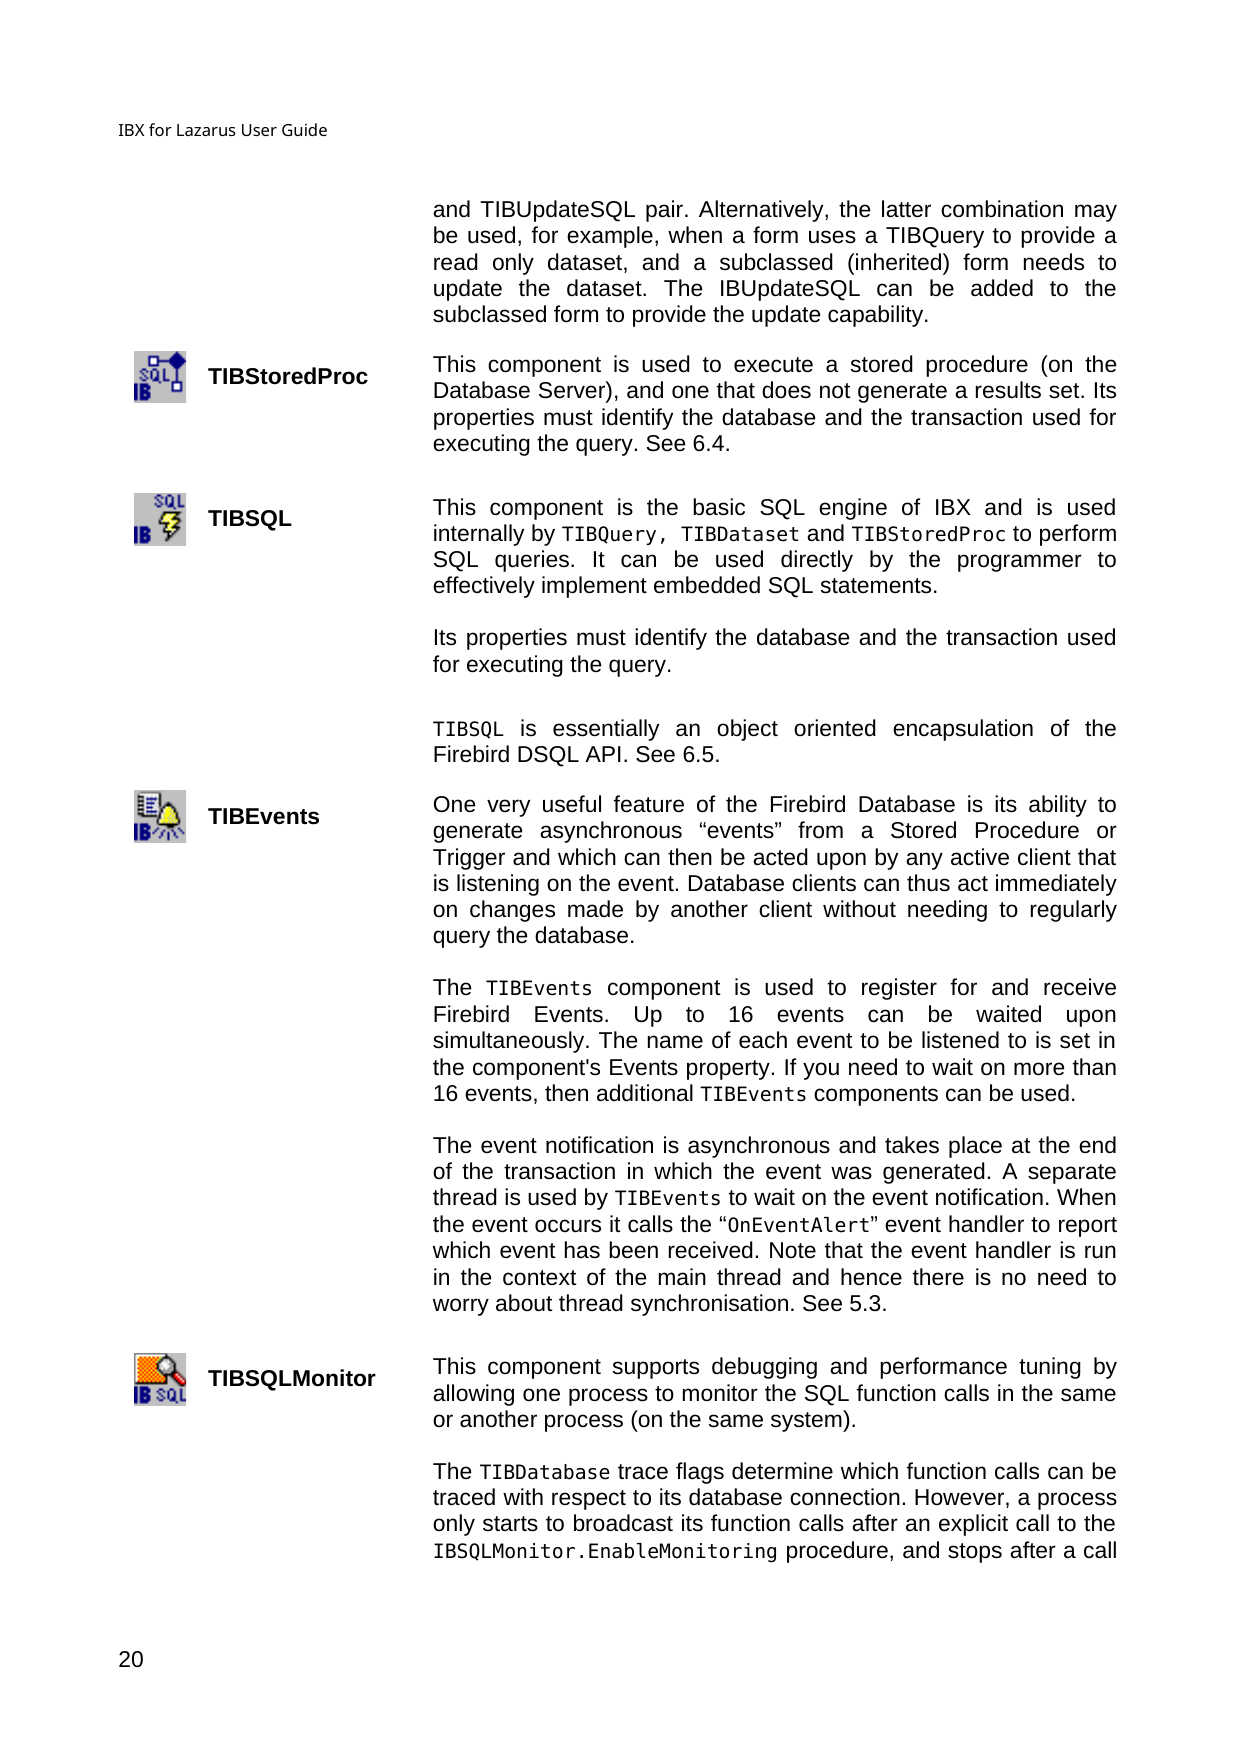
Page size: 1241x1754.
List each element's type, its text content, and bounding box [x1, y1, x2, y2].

table_cell This component supports debugging and performance tuning by allowing one process to monitor the SQL function calls in the same or another process (on the same system). The TIBDatabase trace flags determine which function calls can be traced with respect to its database connection. However, a process only starts to broadcast its function calls after an explicit call to the IBSQLMonitor.EnableMonitoring procedure, and stops after a call [427, 1348, 1123, 1569]
table_cell TIBStoredProc [202, 345, 427, 488]
table_cell [118, 178, 202, 345]
picture [134, 493, 187, 546]
table_cell TIBSQL [202, 488, 427, 785]
table_cell [118, 488, 202, 493]
table_cell [118, 1348, 202, 1569]
picture [134, 351, 187, 403]
table_cell [202, 178, 427, 345]
picture [134, 1353, 187, 1406]
table_cell TIBSQLMonitor [202, 1348, 427, 1569]
table_cell [118, 785, 202, 1347]
table_cell [118, 345, 202, 488]
table_cell This component is used to execute a stored procedure (on the Database Server), and one that does not generate a results set. Its properties must identify the database and the transaction used for executing the query. See 6.4. [427, 345, 1123, 488]
table_cell and TIBUpdateSQL pair. Alternatively, the latter combination may be used, for example, when a form uses a TIBQuery to provide a read only dataset, and a subclassed (inherited) form needs to update the dataset. The IBUpdateSQL can be added to the subclassed form to provide the update capability. [427, 178, 1123, 345]
table_cell TIBEvents [202, 785, 427, 1347]
table_cell One very useful feature of the Firebird Database is its ability to generate asynchronous “events” from a Stored Procedure or Trigger and which can then be acted upon by any active client that is listening on the event. Database clients can thus act immediately on changes made by another client without needing to regularly query the database. The TIBEvents component is used to register for and receive Firebird Events. Up to 16 events can be waited upon simultaneously. The name of each event to be listened to is set in the component's Events property. If you need to wait on more than 16 events, then additional TIBEvents components can be used. The event notification is asynchronous and takes place at the end of the transaction in which the event was generated. A separate thread is used by TIBEvents to wait on the event notification. When the event occurs it calls the “OnEventAlert” event handler to report which event has been received. Note that the event handler is run in the context of the main thread and hence there is no need to worry about thread synchronisation. See 5.3. [427, 785, 1123, 1347]
picture [134, 790, 187, 843]
table_cell [118, 494, 202, 785]
table_cell This component is the basic SQL engine of IBX and is used internally by TIBQuery, TIBDataset and TIBStoredProc to perform SQL queries. It can be used directly by the programmer to effectively implement embedded SQL statements. Its properties must identify the database and the transaction used for executing the query. TIBSQL is essentially an object oriented encapsulation of the Firebird DSQL API. See 6.5. [427, 488, 1123, 785]
